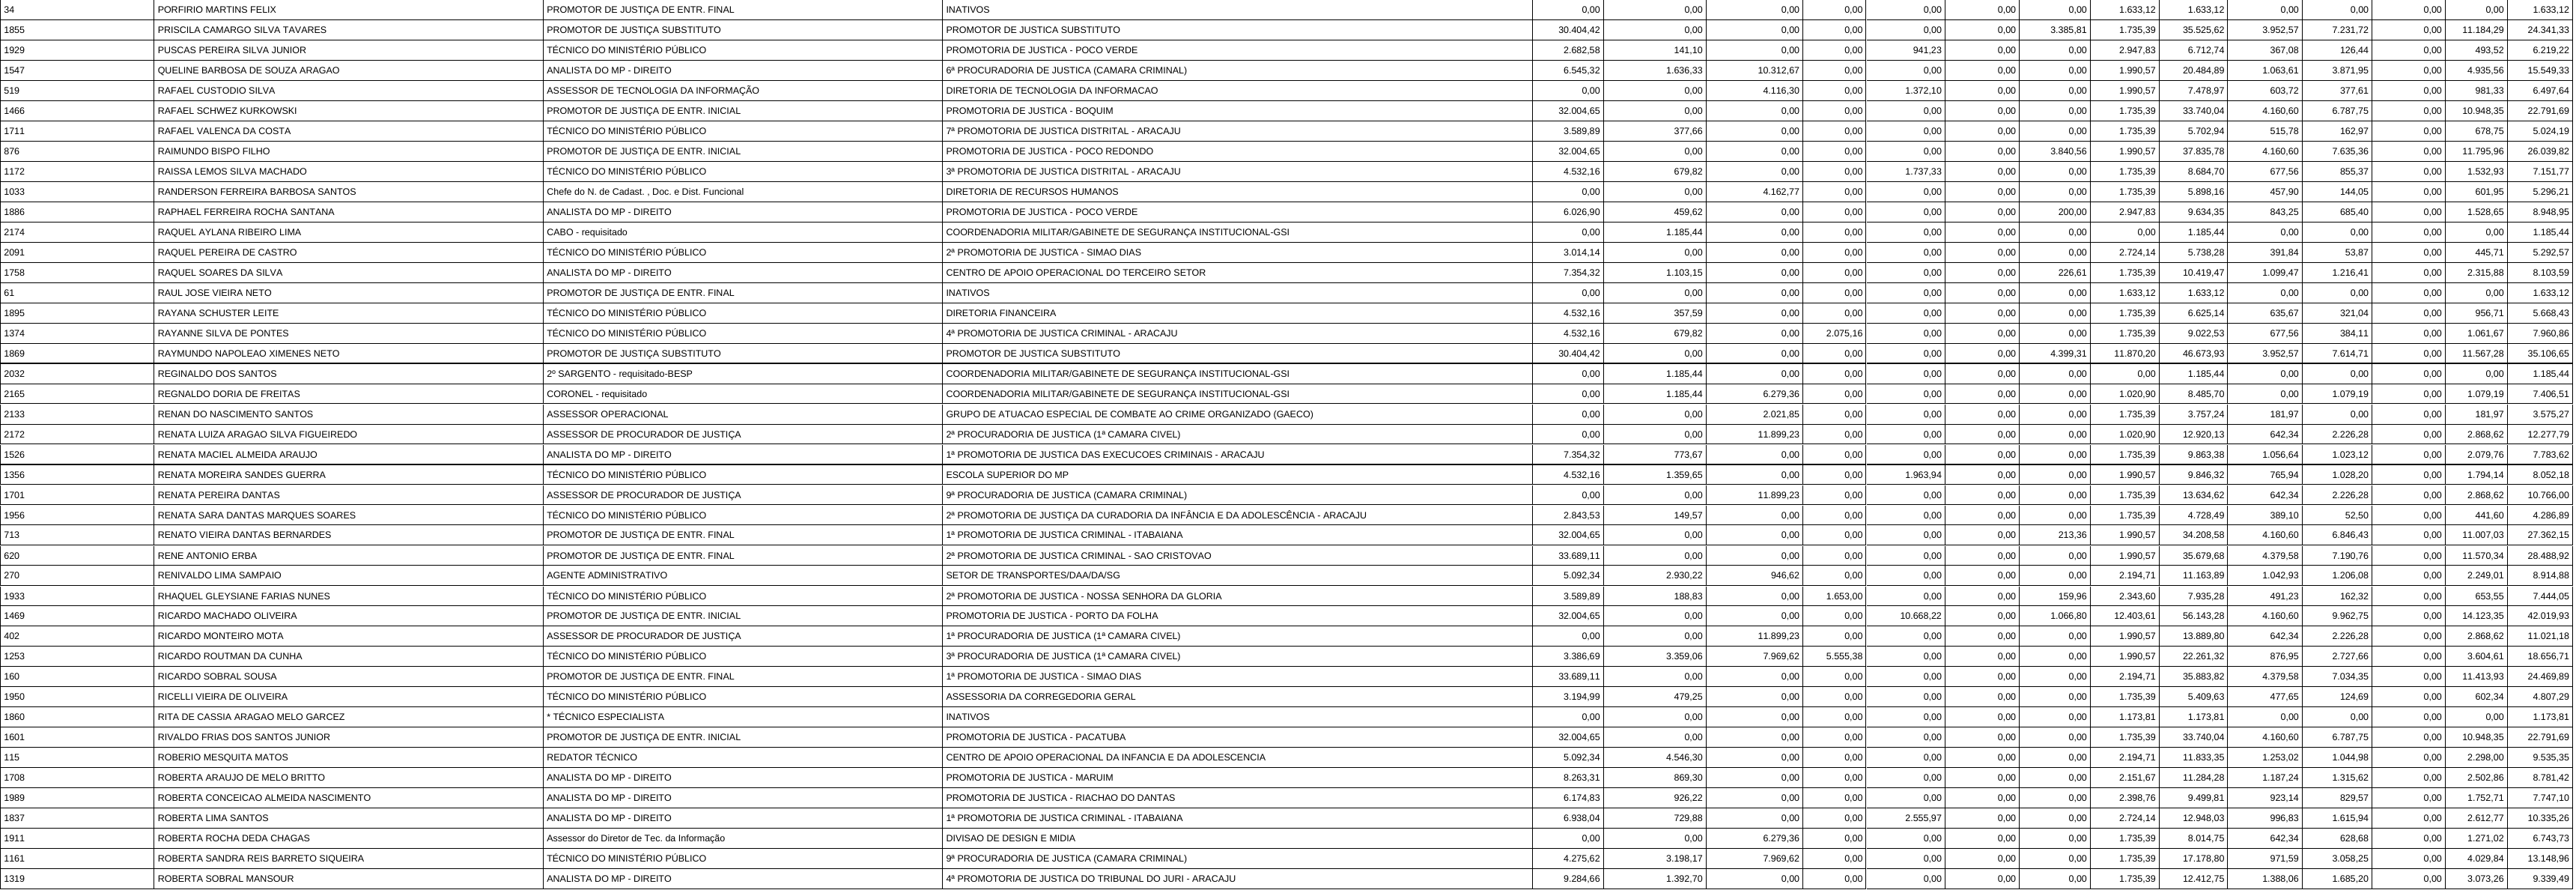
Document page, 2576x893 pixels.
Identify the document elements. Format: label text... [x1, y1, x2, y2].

table_cell 377,61 [2303, 81, 2372, 100]
table_cell 7.969,62 [1707, 849, 1802, 868]
table_cell 0,00 [1867, 121, 1945, 141]
table_cell 0,00 [1945, 202, 2019, 222]
table_cell 0,00 [2372, 849, 2445, 868]
table_cell 1.735,39 [2091, 869, 2159, 889]
table_cell ASSESSOR DE TECNOLOGIA DA INFORMAÇÃO [544, 81, 942, 100]
table_cell DIRETORIA DE RECURSOS HUMANOS [943, 182, 1532, 202]
table_cell 1.185,44 [1604, 384, 1706, 403]
table_cell 0,00 [2020, 384, 2090, 403]
table_cell 0,00 [1707, 263, 1802, 282]
table_cell 4.160,60 [2228, 101, 2302, 121]
table_cell 4.546,30 [1604, 748, 1706, 767]
table_cell 0,00 [1604, 243, 1706, 262]
table_header 0,00 [1533, 0, 1603, 19]
table_cell 0,00 [1945, 587, 2019, 605]
table_cell 0,00 [1707, 465, 1802, 484]
table_header INATIVOS [943, 0, 1532, 19]
table_cell 981,33 [2446, 81, 2507, 100]
table_cell 2.226,28 [2303, 485, 2372, 504]
table_cell 1.532,93 [2446, 162, 2507, 181]
table_cell 8.781,42 [2508, 768, 2572, 787]
table_cell 0,00 [1604, 283, 1706, 303]
table_cell 855,37 [2303, 162, 2372, 181]
table_cell RAQUEL AYLANA RIBEIRO LIMA [154, 223, 543, 242]
table_cell 37.835,78 [2160, 142, 2227, 161]
table_cell 653,55 [2446, 587, 2507, 605]
table_cell TÉCNICO DO MINISTÉRIO PÚBLICO [544, 121, 942, 141]
table_cell RENATA MACIEL ALMEIDA ARAUJO [154, 445, 543, 464]
table_cell 0,00 [1945, 263, 2019, 282]
table_cell ROBERTA SOBRAL MANSOUR [154, 869, 543, 889]
table_cell 0,00 [1803, 485, 1865, 504]
table_cell 0,00 [1945, 81, 2019, 100]
table_cell 843,25 [2228, 202, 2302, 222]
table_cell PROMOTORIA DE JUSTICA - PORTO DA FOLHA [943, 606, 1532, 626]
table_cell 0,00 [1707, 243, 1802, 262]
table_cell 61 [1, 283, 154, 303]
table_cell 0,00 [1867, 324, 1945, 343]
table_cell 1ª PROMOTORIA DE JUSTICA CRIMINAL - ITABAIANA [943, 808, 1532, 828]
table_cell 4.116,30 [1707, 81, 1802, 100]
table_cell 0,00 [1533, 425, 1603, 444]
table_cell 0,00 [2020, 121, 2090, 141]
table_cell 0,00 [1945, 525, 2019, 545]
table_cell 0,00 [2372, 40, 2445, 60]
table_cell 0,00 [2020, 566, 2090, 585]
table_cell 0,00 [2372, 788, 2445, 808]
table_header 0,00 [2372, 0, 2445, 19]
table_cell 1.315,62 [2303, 768, 2372, 787]
table_cell 0,00 [1803, 727, 1865, 747]
table_cell 0,00 [2372, 364, 2445, 384]
table_cell 6.787,75 [2303, 101, 2372, 121]
table_cell 445,71 [2446, 243, 2507, 262]
table_cell 0,00 [2446, 223, 2507, 242]
table_cell 1.990,57 [2091, 546, 2159, 565]
table_cell 0,00 [1945, 223, 2019, 242]
table_cell 0,00 [1803, 768, 1865, 787]
table_cell 0,00 [2228, 223, 2302, 242]
table_cell PROMOTOR DE JUSTICA SUBSTITUTO [943, 344, 1532, 363]
table_cell 1.206,08 [2303, 566, 2372, 585]
table_cell 0,00 [1533, 829, 1603, 848]
table_cell 1.185,44 [2508, 364, 2572, 384]
table_cell ROBERTA CONCEICAO ALMEIDA NASCIMENTO [154, 788, 543, 808]
table_cell 0,00 [1867, 425, 1945, 444]
table_cell RICARDO SOBRAL SOUSA [154, 667, 543, 686]
table_cell 1.020,90 [2091, 384, 2159, 403]
table_cell 0,00 [2020, 485, 2090, 504]
table_cell 2.724,14 [2091, 808, 2159, 828]
table_cell 32.004,65 [1533, 142, 1603, 161]
table_cell 0,00 [1945, 768, 2019, 787]
table_cell PROMOTOR DE JUSTIÇA DE ENTR. FINAL [544, 525, 942, 545]
table_cell 1.173,81 [2508, 707, 2572, 727]
table_cell 0,00 [1533, 405, 1603, 424]
table_cell RAIMUNDO BISPO FILHO [154, 142, 543, 161]
table_cell 9.634,35 [2160, 202, 2227, 222]
table_cell 34.208,58 [2160, 525, 2227, 545]
table_cell 0,00 [2372, 223, 2445, 242]
table_cell RAQUEL PEREIRA DE CASTRO [154, 243, 543, 262]
table_cell 0,00 [1867, 506, 1945, 524]
table_cell 10.766,00 [2508, 485, 2572, 504]
table_cell 0,00 [2020, 303, 2090, 323]
table_cell 226,61 [2020, 263, 2090, 282]
table_cell 0,00 [1803, 142, 1865, 161]
table_cell 3.589,89 [1533, 121, 1603, 141]
table_cell 491,23 [2228, 587, 2302, 605]
table_cell 0,00 [1707, 525, 1802, 545]
table_cell PROMOTOR DE JUSTIÇA DE ENTR. INICIAL [544, 606, 942, 626]
table_cell 1.636,33 [1604, 61, 1706, 80]
table_cell PROMOTORIA DE JUSTICA - RIACHAO DO DANTAS [943, 788, 1532, 808]
table_cell 7.614,71 [2303, 344, 2372, 363]
table_cell 1ª PROMOTORIA DE JUSTICA CRIMINAL - ITABAIANA [943, 525, 1532, 545]
table_cell 0,00 [2372, 829, 2445, 848]
table_cell 5.702,94 [2160, 121, 2227, 141]
table_cell 0,00 [2020, 687, 2090, 706]
table_cell 9.962,75 [2303, 606, 2372, 626]
table_cell 0,00 [2372, 162, 2445, 181]
table_cell 4.029,84 [2446, 849, 2507, 868]
table_cell 11.567,28 [2446, 344, 2507, 363]
table_cell 1.990,57 [2091, 81, 2159, 100]
table_cell 8.014,75 [2160, 829, 2227, 848]
table_cell 876 [1, 142, 154, 161]
table_cell 8.684,70 [2160, 162, 2227, 181]
table_cell 0,00 [1707, 587, 1802, 605]
table_cell ANALISTA DO MP - DIREITO [544, 445, 942, 464]
table_cell 0,00 [2020, 707, 2090, 727]
table_cell 6.279,36 [1707, 384, 1802, 403]
table_cell 12.948,03 [2160, 808, 2227, 828]
table_cell 159,96 [2020, 587, 2090, 605]
table_cell 6.712,74 [2160, 40, 2227, 60]
table_cell 0,00 [2091, 223, 2159, 242]
table_cell 0,00 [2020, 324, 2090, 343]
table_cell 0,00 [1803, 121, 1865, 141]
table_cell 923,14 [2228, 788, 2302, 808]
table_cell 0,00 [1867, 768, 1945, 787]
table_cell 0,00 [2372, 20, 2445, 40]
table_cell 0,00 [1533, 81, 1603, 100]
table_cell 679,82 [1604, 162, 1706, 181]
table_cell 3.058,25 [2303, 849, 2372, 868]
table_cell 0,00 [2372, 869, 2445, 889]
table_cell ESCOLA SUPERIOR DO MP [943, 465, 1532, 484]
table_cell 12.412,75 [2160, 869, 2227, 889]
table_cell 1708 [1, 768, 154, 787]
table_cell 4.379,58 [2228, 667, 2302, 686]
table_cell RANDERSON FERREIRA BARBOSA SANTOS [154, 182, 543, 202]
table_cell 2.226,28 [2303, 626, 2372, 646]
table_cell 1601 [1, 727, 154, 747]
table_cell 0,00 [2372, 606, 2445, 626]
table_cell 1.990,57 [2091, 142, 2159, 161]
table_cell 3.604,61 [2446, 647, 2507, 666]
table_cell 4ª PROMOTORIA DE JUSTICA DO TRIBUNAL DO JURI - ARACAJU [943, 869, 1532, 889]
table_header 0,00 [1867, 0, 1945, 19]
table_cell RENATO VIEIRA DANTAS BERNARDES [154, 525, 543, 545]
table_cell 1.173,81 [2091, 707, 2159, 727]
table_cell 0,00 [2303, 283, 2372, 303]
table_cell RICARDO ROUTMAN DA CUNHA [154, 647, 543, 666]
table_cell 1.185,44 [1604, 364, 1706, 384]
table_cell 7.478,97 [2160, 81, 2227, 100]
table_cell 0,00 [1604, 727, 1706, 747]
table_cell 12.277,79 [2508, 425, 2572, 444]
table_cell 0,00 [2020, 667, 2090, 686]
table_header 1.633,12 [2091, 0, 2159, 19]
table_cell 457,90 [2228, 182, 2302, 202]
table_cell RENE ANTONIO ERBA [154, 546, 543, 565]
table_cell 479,25 [1604, 687, 1706, 706]
table_cell 9.846,32 [2160, 465, 2227, 484]
table_cell 0,00 [1945, 182, 2019, 202]
table_header 0,00 [2020, 0, 2090, 19]
table_cell Assessor do Diretor de Tec. da Informação [544, 829, 942, 848]
table_cell 213,36 [2020, 525, 2090, 545]
table_cell ROBERIO MESQUITA MATOS [154, 748, 543, 767]
table_cell 2.079,76 [2446, 445, 2507, 464]
table_cell 2032 [1, 364, 154, 384]
table_cell 12.920,13 [2160, 425, 2227, 444]
table_cell 3.386,69 [1533, 647, 1603, 666]
table_cell 1.633,12 [2160, 283, 2227, 303]
table_cell 493,52 [2446, 40, 2507, 60]
table_cell 0,00 [2372, 61, 2445, 80]
table_cell 1.185,44 [2508, 223, 2572, 242]
table_cell 17.178,80 [2160, 849, 2227, 868]
table_cell 1ª PROMOTORIA DE JUSTICA - SIMAO DIAS [943, 667, 1532, 686]
table_cell 2.194,71 [2091, 748, 2159, 767]
table_header 0,00 [2228, 0, 2302, 19]
table_cell 0,00 [1707, 687, 1802, 706]
table_cell 0,00 [1945, 869, 2019, 889]
table_cell 0,00 [1867, 303, 1945, 323]
table_cell 6.174,83 [1533, 788, 1603, 808]
table_cell 0,00 [1945, 808, 2019, 828]
table_cell 11.795,96 [2446, 142, 2507, 161]
table_cell PROMOTOR DE JUSTIÇA DE ENTR. FINAL [544, 546, 942, 565]
table_cell 32.004,65 [1533, 606, 1603, 626]
table_cell 8.948,95 [2508, 202, 2572, 222]
table_cell 620 [1, 546, 154, 565]
table_cell ASSESSOR DE PROCURADOR DE JUSTIÇA [544, 626, 942, 646]
table_cell 0,00 [1945, 626, 2019, 646]
table_cell 601,95 [2446, 182, 2507, 202]
table_cell ANALISTA DO MP - DIREITO [544, 61, 942, 80]
table_cell 1.735,39 [2091, 324, 2159, 343]
table_cell 1.735,39 [2091, 687, 2159, 706]
table_cell 0,00 [2372, 808, 2445, 828]
table_cell 389,10 [2228, 506, 2302, 524]
table_cell 2.555,97 [1867, 808, 1945, 828]
table_cell 42.019,93 [2508, 606, 2572, 626]
table_cell TÉCNICO DO MINISTÉRIO PÚBLICO [544, 465, 942, 484]
table_cell 141,10 [1604, 40, 1706, 60]
table_cell 0,00 [2020, 40, 2090, 60]
table_cell 8.103,59 [2508, 263, 2572, 282]
table_cell 829,57 [2303, 788, 2372, 808]
table_cell 5.738,28 [2160, 243, 2227, 262]
table_cell 124,69 [2303, 687, 2372, 706]
table_cell 0,00 [1707, 808, 1802, 828]
table_cell ANALISTA DO MP - DIREITO [544, 202, 942, 222]
table_cell 0,00 [2372, 566, 2445, 585]
table_cell 2.727,66 [2303, 647, 2372, 666]
table_cell 0,00 [1604, 525, 1706, 545]
table_cell 9.535,35 [2508, 748, 2572, 767]
table_cell 1.735,39 [2091, 829, 2159, 848]
table_cell 0,00 [1533, 384, 1603, 403]
table_cell 0,00 [1533, 223, 1603, 242]
table_cell 3.198,17 [1604, 849, 1706, 868]
table_cell 0,00 [1604, 829, 1706, 848]
table_cell 0,00 [2372, 202, 2445, 222]
table_cell 0,00 [1945, 303, 2019, 323]
table_header 0,00 [1945, 0, 2019, 19]
table_cell ASSESSOR OPERACIONAL [544, 405, 942, 424]
table_cell 1.063,61 [2228, 61, 2302, 80]
table_cell 603,72 [2228, 81, 2302, 100]
table_cell 926,22 [1604, 788, 1706, 808]
table_cell 515,78 [2228, 121, 2302, 141]
table_cell 0,00 [1533, 364, 1603, 384]
table_cell 6.625,14 [2160, 303, 2227, 323]
table_cell 0,00 [1533, 485, 1603, 504]
table_header 34 [1, 0, 154, 19]
table_cell 1.023,12 [2303, 445, 2372, 464]
table_cell 1.185,44 [1604, 223, 1706, 242]
table_cell 0,00 [1707, 606, 1802, 626]
table_cell 0,00 [1707, 283, 1802, 303]
table_cell RAFAEL VALENCA DA COSTA [154, 121, 543, 141]
table_cell 0,00 [1604, 485, 1706, 504]
table_cell 0,00 [1604, 425, 1706, 444]
table_cell GRUPO DE ATUACAO ESPECIAL DE COMBATE AO CRIME ORGANIZADO (GAECO) [943, 405, 1532, 424]
table_cell 0,00 [2372, 283, 2445, 303]
table_cell 2.315,88 [2446, 263, 2507, 282]
table_cell 773,67 [1604, 445, 1706, 464]
table_cell 33.689,11 [1533, 546, 1603, 565]
table_cell 2.194,71 [2091, 667, 2159, 686]
table_cell CENTRO DE APOIO OPERACIONAL DA INFANCIA E DA ADOLESCENCIA [943, 748, 1532, 767]
table_cell 8.263,31 [1533, 768, 1603, 787]
table_cell 0,00 [2372, 243, 2445, 262]
table_cell 0,00 [1803, 667, 1865, 686]
table_cell 6.787,75 [2303, 727, 2372, 747]
table_cell 1172 [1, 162, 154, 181]
table_cell 477,65 [2228, 687, 2302, 706]
table_cell ROBERTA LIMA SANTOS [154, 808, 543, 828]
table_cell 0,00 [2372, 425, 2445, 444]
table_cell 20.484,89 [2160, 61, 2227, 80]
table_cell 3.359,06 [1604, 647, 1706, 666]
table_cell 0,00 [1945, 667, 2019, 686]
table_cell RICARDO MONTEIRO MOTA [154, 626, 543, 646]
table_cell 0,00 [2020, 869, 2090, 889]
table_cell 0,00 [2372, 647, 2445, 666]
table_cell 0,00 [1867, 626, 1945, 646]
table_cell 0,00 [1945, 142, 2019, 161]
table_cell TÉCNICO DO MINISTÉRIO PÚBLICO [544, 506, 942, 524]
table_cell 0,00 [1803, 61, 1865, 80]
table_cell 0,00 [1803, 364, 1865, 384]
table_cell 1.392,70 [1604, 869, 1706, 889]
table_cell 0,00 [1867, 727, 1945, 747]
table_cell 0,00 [2020, 647, 2090, 666]
table_header PROMOTOR DE JUSTIÇA DE ENTR. FINAL [544, 0, 942, 19]
table_cell 0,00 [1707, 707, 1802, 727]
table_cell 7ª PROMOTORIA DE JUSTICA DISTRITAL - ARACAJU [943, 121, 1532, 141]
table_cell 46.673,93 [2160, 344, 2227, 363]
table_cell PROMOTORIA DE JUSTICA - POCO VERDE [943, 40, 1532, 60]
table_cell 4.807,29 [2508, 687, 2572, 706]
table_cell 941,23 [1867, 40, 1945, 60]
table_cell 149,57 [1604, 506, 1706, 524]
table_cell 1469 [1, 606, 154, 626]
table_cell 0,00 [1707, 667, 1802, 686]
table_cell 0,00 [2372, 303, 2445, 323]
table_cell 0,00 [1945, 243, 2019, 262]
table_cell PROMOTORIA DE JUSTICA - BOQUIM [943, 101, 1532, 121]
table_cell 0,00 [2372, 546, 2445, 565]
table_cell 0,00 [2020, 445, 2090, 464]
table_cell 1911 [1, 829, 154, 848]
table_cell 0,00 [1945, 647, 2019, 666]
table_cell 1.103,15 [1604, 263, 1706, 282]
table_cell 0,00 [2020, 849, 2090, 868]
table_cell 1547 [1, 61, 154, 80]
table_cell 2.868,62 [2446, 485, 2507, 504]
table_cell 6.026,90 [1533, 202, 1603, 222]
table_cell 1.099,47 [2228, 263, 2302, 282]
table_cell 7.969,62 [1707, 647, 1802, 666]
table_header 0,00 [1803, 0, 1865, 19]
table_cell 2.194,71 [2091, 566, 2159, 585]
table_cell 0,00 [1867, 405, 1945, 424]
table_cell 0,00 [1803, 566, 1865, 585]
table_cell 0,00 [1803, 223, 1865, 242]
table_cell 0,00 [2020, 829, 2090, 848]
table_cell 0,00 [1867, 283, 1945, 303]
table_cell 0,00 [2020, 808, 2090, 828]
table_cell 1711 [1, 121, 154, 141]
table_cell 30.404,42 [1533, 344, 1603, 363]
table_cell 200,00 [2020, 202, 2090, 222]
table_cell 0,00 [2372, 465, 2445, 484]
table_cell 0,00 [1945, 121, 2019, 141]
table_cell 0,00 [2372, 626, 2445, 646]
table_cell 321,04 [2303, 303, 2372, 323]
table_cell 7.783,62 [2508, 445, 2572, 464]
table_cell 0,00 [1707, 223, 1802, 242]
table_cell TÉCNICO DO MINISTÉRIO PÚBLICO [544, 687, 942, 706]
table_cell 0,00 [1803, 506, 1865, 524]
table_cell 0,00 [2020, 182, 2090, 202]
table_cell 11.570,34 [2446, 546, 2507, 565]
table_cell 1161 [1, 849, 154, 868]
table_cell 1.020,90 [2091, 425, 2159, 444]
table_cell 11.021,18 [2508, 626, 2572, 646]
table_cell 33.689,11 [1533, 667, 1603, 686]
table_cell PROMOTORIA DE JUSTICA - MARUIM [943, 768, 1532, 787]
table_cell 11.007,03 [2446, 525, 2507, 545]
table_cell 0,00 [2372, 405, 2445, 424]
table_cell 28.488,92 [2508, 546, 2572, 565]
table_cell 24.341,33 [2508, 20, 2572, 40]
table_cell 0,00 [1945, 606, 2019, 626]
table_cell 0,00 [1867, 748, 1945, 767]
table_cell 0,00 [1867, 849, 1945, 868]
table_cell 0,00 [1867, 829, 1945, 848]
table_cell 0,00 [1803, 546, 1865, 565]
table_cell AGENTE ADMINISTRATIVO [544, 566, 942, 585]
table_cell 11.284,28 [2160, 768, 2227, 787]
table_cell REDATOR TÉCNICO [544, 748, 942, 767]
table_cell 0,00 [1533, 707, 1603, 727]
table_cell 0,00 [2303, 405, 2372, 424]
table_cell 0,00 [1803, 101, 1865, 121]
table_cell COORDENADORIA MILITAR/GABINETE DE SEGURANÇA INSTITUCIONAL-GSI [943, 384, 1532, 403]
table_cell 4.162,77 [1707, 182, 1802, 202]
table_cell 1.044,98 [2303, 748, 2372, 767]
table_cell 1.685,20 [2303, 869, 2372, 889]
table_cell 0,00 [1803, 707, 1865, 727]
table_cell 8.485,70 [2160, 384, 2227, 403]
table_cell 2.682,58 [1533, 40, 1603, 60]
table_cell 2.226,28 [2303, 425, 2372, 444]
table_cell 11.899,23 [1707, 485, 1802, 504]
table_cell 2.947,83 [2091, 40, 2159, 60]
table_cell 4.399,31 [2020, 344, 2090, 363]
table_cell RENATA LUIZA ARAGAO SILVA FIGUEIREDO [154, 425, 543, 444]
table_cell 0,00 [2020, 506, 2090, 524]
table_cell 0,00 [2446, 707, 2507, 727]
table_cell 0,00 [2020, 768, 2090, 787]
table_cell 4.286,89 [2508, 506, 2572, 524]
table_cell 9.284,66 [1533, 869, 1603, 889]
table_cell TÉCNICO DO MINISTÉRIO PÚBLICO [544, 324, 942, 343]
table_cell 956,71 [2446, 303, 2507, 323]
table_cell 2.502,86 [2446, 768, 2507, 787]
table_cell 6ª PROCURADORIA DE JUSTICA (CAMARA CRIMINAL) [943, 61, 1532, 80]
table_cell 0,00 [1867, 182, 1945, 202]
table_cell 1253 [1, 647, 154, 666]
table_cell COORDENADORIA MILITAR/GABINETE DE SEGURANÇA INSTITUCIONAL-GSI [943, 364, 1532, 384]
table_cell 26.039,82 [2508, 142, 2572, 161]
table_cell 1.735,39 [2091, 162, 2159, 181]
table_cell 0,00 [1945, 748, 2019, 767]
table_cell 0,00 [1945, 162, 2019, 181]
table_cell 0,00 [1867, 788, 1945, 808]
table_cell 7.635,36 [2303, 142, 2372, 161]
table_cell 5.296,21 [2508, 182, 2572, 202]
table_cell REGNALDO DORIA DE FREITAS [154, 384, 543, 403]
table_cell 0,00 [2372, 587, 2445, 605]
table_cell 2.021,85 [1707, 405, 1802, 424]
table_cell PROMOTORIA DE JUSTICA - POCO VERDE [943, 202, 1532, 222]
table_cell 0,00 [2372, 81, 2445, 100]
table_cell TÉCNICO DO MINISTÉRIO PÚBLICO [544, 162, 942, 181]
table_cell REGINALDO DOS SANTOS [154, 364, 543, 384]
table_cell 0,00 [1803, 283, 1865, 303]
table_cell ASSESSORIA DA CORREGEDORIA GERAL [943, 687, 1532, 706]
table_cell 12.403,61 [2091, 606, 2159, 626]
table_cell 0,00 [1604, 101, 1706, 121]
table_cell 0,00 [2372, 142, 2445, 161]
table_cell 0,00 [1803, 162, 1865, 181]
table_cell 1.253,02 [2228, 748, 2302, 767]
table_cell 5.024,19 [2508, 121, 2572, 141]
table_cell 7.935,28 [2160, 587, 2227, 605]
table_cell ANALISTA DO MP - DIREITO [544, 788, 942, 808]
table_cell 0,00 [2372, 182, 2445, 202]
table_cell 0,00 [2091, 364, 2159, 384]
table_cell 0,00 [1803, 405, 1865, 424]
table_cell 0,00 [1945, 546, 2019, 565]
table_cell 0,00 [1867, 344, 1945, 363]
table_cell TÉCNICO DO MINISTÉRIO PÚBLICO [544, 647, 942, 666]
table_cell 0,00 [1945, 506, 2019, 524]
table_cell 0,00 [1803, 425, 1865, 444]
table_cell PROMOTOR DE JUSTICA SUBSTITUTO [943, 20, 1532, 40]
table_cell 0,00 [1803, 525, 1865, 545]
table_cell 0,00 [2020, 546, 2090, 565]
table_cell 2172 [1, 425, 154, 444]
table_cell 635,67 [2228, 303, 2302, 323]
table_cell 181,97 [2446, 405, 2507, 424]
table_cell 1.735,39 [2091, 182, 2159, 202]
table_cell 2ª PROMOTORIA DE JUSTICA - NOSSA SENHORA DA GLORIA [943, 587, 1532, 605]
table_cell 4ª PROMOTORIA DE JUSTICA CRIMINAL - ARACAJU [943, 324, 1532, 343]
table_cell 0,00 [2020, 364, 2090, 384]
table_cell 0,00 [1867, 485, 1945, 504]
table_header PORFIRIO MARTINS FELIX [154, 0, 543, 19]
table_cell 0,00 [1945, 687, 2019, 706]
table_cell 642,34 [2228, 485, 2302, 504]
table_cell TÉCNICO DO MINISTÉRIO PÚBLICO [544, 587, 942, 605]
table_cell 1.735,39 [2091, 303, 2159, 323]
table_cell 0,00 [1945, 707, 2019, 727]
table_cell 5.092,34 [1533, 748, 1603, 767]
table_cell 0,00 [2020, 162, 2090, 181]
table_cell 11.413,93 [2446, 667, 2507, 686]
table_cell 0,00 [2020, 81, 2090, 100]
table_cell INATIVOS [943, 283, 1532, 303]
table_cell 6.219,22 [2508, 40, 2572, 60]
table_cell 765,94 [2228, 465, 2302, 484]
table_cell RIVALDO FRIAS DOS SANTOS JUNIOR [154, 727, 543, 747]
table_cell PROMOTOR DE JUSTIÇA SUBSTITUTO [544, 20, 942, 40]
table_cell DIRETORIA FINANCEIRA [943, 303, 1532, 323]
table_cell 0,00 [1945, 20, 2019, 40]
table_cell 0,00 [1707, 506, 1802, 524]
table_cell RAPHAEL FERREIRA ROCHA SANTANA [154, 202, 543, 222]
table_cell 160 [1, 667, 154, 686]
table_cell 188,83 [1604, 587, 1706, 605]
table_cell RENAN DO NASCIMENTO SANTOS [154, 405, 543, 424]
table_cell 22.791,69 [2508, 101, 2572, 121]
table_cell 384,11 [2303, 324, 2372, 343]
table_cell 3.014,14 [1533, 243, 1603, 262]
table_cell 0,00 [2372, 506, 2445, 524]
table_cell 24.469,89 [2508, 667, 2572, 686]
table_cell 0,00 [2020, 101, 2090, 121]
table_cell 0,00 [1867, 647, 1945, 666]
table_cell 0,00 [1867, 223, 1945, 242]
table_cell 2ª PROMOTORIA DE JUSTICA CRIMINAL - SAO CRISTOVAO [943, 546, 1532, 565]
table_cell 0,00 [1867, 667, 1945, 686]
table_cell 1989 [1, 788, 154, 808]
table_cell 15.549,33 [2508, 61, 2572, 80]
table_cell 0,00 [1533, 182, 1603, 202]
table_cell 642,34 [2228, 829, 2302, 848]
table_cell 7.231,72 [2303, 20, 2372, 40]
table_cell 2.398,76 [2091, 788, 2159, 808]
table_cell 0,00 [1707, 101, 1802, 121]
table_cell 0,00 [1707, 869, 1802, 889]
table_cell 1356 [1, 465, 154, 484]
table_cell 1.633,12 [2091, 283, 2159, 303]
table_cell 1319 [1, 869, 154, 889]
table_cell 2.151,67 [2091, 768, 2159, 787]
table_cell 0,00 [2020, 727, 2090, 747]
table_cell 0,00 [1707, 768, 1802, 787]
table_cell 0,00 [1604, 20, 1706, 40]
table_cell 1.794,14 [2446, 465, 2507, 484]
table_cell 0,00 [2020, 61, 2090, 80]
table_cell ANALISTA DO MP - DIREITO [544, 263, 942, 282]
table_cell 1950 [1, 687, 154, 706]
table_cell 0,00 [2372, 384, 2445, 403]
table_cell 4.532,16 [1533, 303, 1603, 323]
table_cell RENATA MOREIRA SANDES GUERRA [154, 465, 543, 484]
table_cell 729,88 [1604, 808, 1706, 828]
table_cell 0,00 [2020, 405, 2090, 424]
table_cell 4.935,56 [2446, 61, 2507, 80]
table_cell 1.185,44 [2160, 223, 2227, 242]
table_cell 1.752,71 [2446, 788, 2507, 808]
table_cell ANALISTA DO MP - DIREITO [544, 869, 942, 889]
table_cell 30.404,42 [1533, 20, 1603, 40]
table_cell 0,00 [1707, 546, 1802, 565]
table_cell 162,97 [2303, 121, 2372, 141]
table_header 0,00 [1707, 0, 1802, 19]
table_cell 0,00 [1867, 707, 1945, 727]
table_cell 0,00 [1945, 364, 2019, 384]
table_cell RENATA SARA DANTAS MARQUES SOARES [154, 506, 543, 524]
table_cell 0,00 [1803, 829, 1865, 848]
table_cell 32.004,65 [1533, 525, 1603, 545]
table_cell 0,00 [1533, 283, 1603, 303]
table_cell 0,00 [2372, 667, 2445, 686]
table_cell 0,00 [1707, 162, 1802, 181]
table_cell 11.870,20 [2091, 344, 2159, 363]
table_cell RITA DE CASSIA ARAGAO MELO GARCEZ [154, 707, 543, 727]
table_cell 0,00 [1707, 727, 1802, 747]
table_cell 685,40 [2303, 202, 2372, 222]
table_cell 0,00 [1707, 445, 1802, 464]
table_cell 0,00 [1707, 364, 1802, 384]
table_cell 0,00 [1945, 485, 2019, 504]
table_cell 0,00 [1945, 445, 2019, 464]
table_cell RAUL JOSE VIEIRA NETO [154, 283, 543, 303]
table_cell 5.092,34 [1533, 566, 1603, 585]
table_cell PROMOTOR DE JUSTIÇA DE ENTR. INICIAL [544, 142, 942, 161]
table_cell 3.871,95 [2303, 61, 2372, 80]
table_header 1.633,12 [2160, 0, 2227, 19]
table_cell 0,00 [1604, 182, 1706, 202]
table_cell 1.735,39 [2091, 849, 2159, 868]
table_cell 0,00 [2020, 626, 2090, 646]
table_cell 0,00 [1707, 303, 1802, 323]
table_cell RHAQUEL GLEYSIANE FARIAS NUNES [154, 587, 543, 605]
table_cell 0,00 [1604, 606, 1706, 626]
table_cell 33.740,04 [2160, 101, 2227, 121]
table_cell 9.022,53 [2160, 324, 2227, 343]
table_cell 0,00 [2372, 768, 2445, 787]
table_cell CABO - requisitado [544, 223, 942, 242]
table_cell 1.028,20 [2303, 465, 2372, 484]
table_cell 679,82 [1604, 324, 1706, 343]
table_cell 11.899,23 [1707, 425, 1802, 444]
table_cell 1374 [1, 324, 154, 343]
table_cell 0,00 [2372, 324, 2445, 343]
table_cell 0,00 [1803, 243, 1865, 262]
table_cell 3ª PROMOTORIA DE JUSTICA DISTRITAL - ARACAJU [943, 162, 1532, 181]
table_cell 22.261,32 [2160, 647, 2227, 666]
table_cell 181,97 [2228, 405, 2302, 424]
table_cell 8.914,88 [2508, 566, 2572, 585]
table_cell 1033 [1, 182, 154, 202]
table_cell 7.190,76 [2303, 546, 2372, 565]
table_cell 0,00 [1803, 687, 1865, 706]
table_cell 2.343,60 [2091, 587, 2159, 605]
table_cell 11.833,35 [2160, 748, 2227, 767]
table_cell RAFAEL SCHWEZ KURKOWSKI [154, 101, 543, 121]
table_cell 0,00 [1803, 182, 1865, 202]
table_cell PROMOTOR DE JUSTIÇA DE ENTR. INICIAL [544, 727, 942, 747]
table_cell 7.034,35 [2303, 667, 2372, 686]
table_cell 0,00 [1945, 727, 2019, 747]
table_cell 713 [1, 525, 154, 545]
table_header 0,00 [2303, 0, 2372, 19]
table_cell 0,00 [2372, 263, 2445, 282]
table_cell 869,30 [1604, 768, 1706, 787]
table_cell 1701 [1, 485, 154, 504]
table_cell 367,08 [2228, 40, 2302, 60]
table_cell 10.948,35 [2446, 727, 2507, 747]
table_cell 0,00 [1867, 263, 1945, 282]
table_cell PROMOTOR DE JUSTIÇA DE ENTR. FINAL [544, 667, 942, 686]
table_cell 0,00 [1803, 465, 1865, 484]
table_cell 10.668,22 [1867, 606, 1945, 626]
table_cell 1855 [1, 20, 154, 40]
table_cell 2.930,22 [1604, 566, 1706, 585]
table_cell 3.757,24 [2160, 405, 2227, 424]
table_cell 2174 [1, 223, 154, 242]
table_cell 0,00 [2303, 223, 2372, 242]
table_cell 3.840,56 [2020, 142, 2090, 161]
table_cell 6.938,04 [1533, 808, 1603, 828]
table_cell 2º SARGENTO - requisitado-BESP [544, 364, 942, 384]
table_cell 0,00 [1604, 405, 1706, 424]
table_cell 35.525,62 [2160, 20, 2227, 40]
table_cell 0,00 [2228, 283, 2302, 303]
table_cell 519 [1, 81, 154, 100]
table_cell 0,00 [1867, 687, 1945, 706]
table_cell 0,00 [1707, 121, 1802, 141]
table_cell 270 [1, 566, 154, 585]
table_cell PROMOTOR DE JUSTIÇA DE ENTR. INICIAL [544, 101, 942, 121]
table_cell 0,00 [1945, 849, 2019, 868]
table_cell 8.052,18 [2508, 465, 2572, 484]
table_cell 0,00 [1945, 40, 2019, 60]
table_cell 0,00 [1803, 384, 1865, 403]
table_cell 53,87 [2303, 243, 2372, 262]
table_cell RAISSA LEMOS SILVA MACHADO [154, 162, 543, 181]
table_cell 0,00 [1945, 405, 2019, 424]
table_cell 0,00 [1867, 546, 1945, 565]
table_cell 391,84 [2228, 243, 2302, 262]
table_cell COORDENADORIA MILITAR/GABINETE DE SEGURANÇA INSTITUCIONAL-GSI [943, 223, 1532, 242]
table_cell 7.960,86 [2508, 324, 2572, 343]
table_cell 1.735,39 [2091, 121, 2159, 141]
table_cell 2ª PROCURADORIA DE JUSTICA (1ª CAMARA CIVEL) [943, 425, 1532, 444]
table_cell 11.899,23 [1707, 626, 1802, 646]
table_cell 0,00 [1604, 81, 1706, 100]
table_cell 13.889,80 [2160, 626, 2227, 646]
table_cell 0,00 [2020, 223, 2090, 242]
table_cell 10.312,67 [1707, 61, 1802, 80]
table_header 0,00 [2446, 0, 2507, 19]
table_cell 6.497,64 [2508, 81, 2572, 100]
table_cell 0,00 [2372, 525, 2445, 545]
table_cell 13.634,62 [2160, 485, 2227, 504]
table_cell 1.735,39 [2091, 405, 2159, 424]
table_cell 35.106,65 [2508, 344, 2572, 363]
table_cell 0,00 [2020, 425, 2090, 444]
table_cell 1.271,02 [2446, 829, 2507, 848]
table_cell 1.079,19 [2446, 384, 2507, 403]
table_cell 0,00 [1867, 566, 1945, 585]
table_cell 971,59 [2228, 849, 2302, 868]
table_cell 2165 [1, 384, 154, 403]
table_cell 3.194,99 [1533, 687, 1603, 706]
table_cell 7.354,32 [1533, 263, 1603, 282]
table_cell 9.499,81 [2160, 788, 2227, 808]
table_cell PROMOTORIA DE JUSTICA - PACATUBA [943, 727, 1532, 747]
table_cell 0,00 [1867, 364, 1945, 384]
table_cell 14.123,35 [2446, 606, 2507, 626]
table_cell 377,66 [1604, 121, 1706, 141]
table_cell 1.735,39 [2091, 263, 2159, 282]
table_cell 7.747,10 [2508, 788, 2572, 808]
table_cell 0,00 [2372, 687, 2445, 706]
table_cell 3.952,57 [2228, 20, 2302, 40]
table_cell 0,00 [1707, 20, 1802, 40]
table_cell ANALISTA DO MP - DIREITO [544, 808, 942, 828]
table_cell 0,00 [1867, 525, 1945, 545]
table_cell 4.532,16 [1533, 162, 1603, 181]
table_cell 1.990,57 [2091, 626, 2159, 646]
table_cell 1956 [1, 506, 154, 524]
table_cell 1.056,64 [2228, 445, 2302, 464]
table_cell 0,00 [1803, 748, 1865, 767]
table_cell 2.843,53 [1533, 506, 1603, 524]
table_cell 0,00 [1707, 788, 1802, 808]
table_cell RAQUEL SOARES DA SILVA [154, 263, 543, 282]
table_cell 3ª PROCURADORIA DE JUSTICA (1ª CAMARA CIVEL) [943, 647, 1532, 666]
table_cell ASSESSOR DE PROCURADOR DE JUSTIÇA [544, 425, 942, 444]
table_cell 0,00 [1707, 142, 1802, 161]
table_cell SETOR DE TRANSPORTES/DAA/DA/SG [943, 566, 1532, 585]
table_cell 1.737,33 [1867, 162, 1945, 181]
table_cell TÉCNICO DO MINISTÉRIO PÚBLICO [544, 243, 942, 262]
table_cell 0,00 [1945, 384, 2019, 403]
table_cell 0,00 [2372, 344, 2445, 363]
table_cell Chefe do N. de Cadast. , Doc. e Dist. Funcional [544, 182, 942, 202]
table_cell 5.898,16 [2160, 182, 2227, 202]
table_cell 4.532,16 [1533, 324, 1603, 343]
table_cell 0,00 [2372, 445, 2445, 464]
table_cell 1.388,06 [2228, 869, 2302, 889]
table_cell 0,00 [1803, 788, 1865, 808]
table_cell 0,00 [1867, 869, 1945, 889]
table_cell 0,00 [2020, 465, 2090, 484]
table_cell 6.743,73 [2508, 829, 2572, 848]
table_cell 0,00 [1867, 61, 1945, 80]
table_cell 1.216,41 [2303, 263, 2372, 282]
table_cell 946,62 [1707, 566, 1802, 585]
table_cell 0,00 [1803, 808, 1865, 828]
table_cell 7.354,32 [1533, 445, 1603, 464]
table_cell 1886 [1, 202, 154, 222]
table_cell PROMOTORIA DE JUSTICA - POCO REDONDO [943, 142, 1532, 161]
table_cell 1.066,80 [2020, 606, 2090, 626]
table_cell 0,00 [1803, 81, 1865, 100]
table_cell 1.061,67 [2446, 324, 2507, 343]
table_cell 3.589,89 [1533, 587, 1603, 605]
table_cell 144,05 [2303, 182, 2372, 202]
table_cell 0,00 [1707, 40, 1802, 60]
table_cell 602,34 [2446, 687, 2507, 706]
table_cell ANALISTA DO MP - DIREITO [544, 768, 942, 787]
table_cell 0,00 [1604, 344, 1706, 363]
table_cell 27.362,15 [2508, 525, 2572, 545]
table_cell 1929 [1, 40, 154, 60]
table_cell 9.339,49 [2508, 869, 2572, 889]
table_cell 0,00 [1945, 566, 2019, 585]
table_cell * TÉCNICO ESPECIALISTA [544, 707, 942, 727]
table_cell 0,00 [1803, 303, 1865, 323]
table_cell 1ª PROMOTORIA DE JUSTICA DAS EXECUCOES CRIMINAIS - ARACAJU [943, 445, 1532, 464]
table_cell 1.079,19 [2303, 384, 2372, 403]
table_cell 0,00 [1867, 384, 1945, 403]
table_cell 0,00 [1945, 425, 2019, 444]
table_cell 0,00 [1945, 283, 2019, 303]
table_cell 1.735,39 [2091, 445, 2159, 464]
table_cell 677,56 [2228, 324, 2302, 343]
table_cell 0,00 [1604, 142, 1706, 161]
table_cell RAYANA SCHUSTER LEITE [154, 303, 543, 323]
table_cell 2.612,77 [2446, 808, 2507, 828]
table_cell 0,00 [1604, 626, 1706, 646]
table_cell 1837 [1, 808, 154, 828]
table_cell 3.385,81 [2020, 20, 2090, 40]
table_cell 9ª PROCURADORIA DE JUSTICA (CAMARA CRIMINAL) [943, 485, 1532, 504]
table_cell 0,00 [1867, 142, 1945, 161]
table_cell 0,00 [1867, 243, 1945, 262]
table_cell 402 [1, 626, 154, 646]
table_cell 2.249,01 [2446, 566, 2507, 585]
table_cell DIRETORIA DE TECNOLOGIA DA INFORMACAO [943, 81, 1532, 100]
table_cell 0,00 [1867, 101, 1945, 121]
table_cell 18.656,71 [2508, 647, 2572, 666]
table_cell 0,00 [2228, 707, 2302, 727]
table_cell 0,00 [1803, 445, 1865, 464]
table_cell 1758 [1, 263, 154, 282]
table_cell 2091 [1, 243, 154, 262]
table_cell 0,00 [1867, 587, 1945, 605]
table_cell PROMOTOR DE JUSTIÇA DE ENTR. FINAL [544, 283, 942, 303]
table_cell RICARDO MACHADO OLIVEIRA [154, 606, 543, 626]
table_cell 3.575,27 [2508, 405, 2572, 424]
table_cell 35.679,68 [2160, 546, 2227, 565]
table_cell CENTRO DE APOIO OPERACIONAL DO TERCEIRO SETOR [943, 263, 1532, 282]
table_cell 1ª PROCURADORIA DE JUSTICA (1ª CAMARA CIVEL) [943, 626, 1532, 646]
table_cell QUELINE BARBOSA DE SOUZA ARAGAO [154, 61, 543, 80]
table_cell 0,00 [1803, 202, 1865, 222]
table_cell 0,00 [1803, 263, 1865, 282]
table_cell 2ª PROMOTORIA DE JUSTICA - SIMAO DIAS [943, 243, 1532, 262]
table_cell RAYANNE SILVA DE PONTES [154, 324, 543, 343]
table_cell 5.409,63 [2160, 687, 2227, 706]
table_cell 677,56 [2228, 162, 2302, 181]
table_cell 0,00 [2020, 243, 2090, 262]
table_cell 642,34 [2228, 626, 2302, 646]
table_cell 0,00 [1803, 344, 1865, 363]
table_cell 1.359,65 [1604, 465, 1706, 484]
table_cell 0,00 [2372, 101, 2445, 121]
table_cell 2133 [1, 405, 154, 424]
table_cell 0,00 [2372, 748, 2445, 767]
table_cell 1.187,24 [2228, 768, 2302, 787]
table_cell 0,00 [1803, 849, 1865, 868]
table_cell 1933 [1, 587, 154, 605]
table_cell 2.724,14 [2091, 243, 2159, 262]
table_cell 9.863,38 [2160, 445, 2227, 464]
table_cell 0,00 [1867, 20, 1945, 40]
table_cell 35.883,82 [2160, 667, 2227, 686]
table_cell 6.545,32 [1533, 61, 1603, 80]
table_cell 459,62 [1604, 202, 1706, 222]
table_cell 0,00 [1707, 324, 1802, 343]
table_cell PRISCILA CAMARGO SILVA TAVARES [154, 20, 543, 40]
table_cell 6.846,43 [2303, 525, 2372, 545]
table_cell 1526 [1, 445, 154, 464]
table_cell 0,00 [1707, 202, 1802, 222]
table_cell 7.151,77 [2508, 162, 2572, 181]
table_cell 0,00 [2372, 485, 2445, 504]
table_cell 4.728,49 [2160, 506, 2227, 524]
table_cell 4.160,60 [2228, 142, 2302, 161]
table_cell 0,00 [1803, 869, 1865, 889]
table_cell 2.868,62 [2446, 626, 2507, 646]
table_cell 1869 [1, 344, 154, 363]
table_cell 642,34 [2228, 425, 2302, 444]
table_cell 1.990,57 [2091, 525, 2159, 545]
table_cell INATIVOS [943, 707, 1532, 727]
table_header 1.633,12 [2508, 0, 2572, 19]
table_cell 1.990,57 [2091, 647, 2159, 666]
table_cell 1.653,00 [1803, 587, 1865, 605]
table_cell 0,00 [1803, 606, 1865, 626]
table_cell 1466 [1, 101, 154, 121]
table_cell 0,00 [2228, 384, 2302, 403]
table_cell 0,00 [2020, 748, 2090, 767]
table_cell 10.419,47 [2160, 263, 2227, 282]
table_cell 10.335,26 [2508, 808, 2572, 828]
table_cell 56.143,28 [2160, 606, 2227, 626]
table_cell 357,59 [1604, 303, 1706, 323]
table_cell TÉCNICO DO MINISTÉRIO PÚBLICO [544, 303, 942, 323]
table_cell 0,00 [1533, 626, 1603, 646]
table_cell ROBERTA ARAUJO DE MELO BRITTO [154, 768, 543, 787]
table_cell 32.004,65 [1533, 101, 1603, 121]
table_cell 13.148,96 [2508, 849, 2572, 868]
table_cell 678,75 [2446, 121, 2507, 141]
table_cell RAYMUNDO NAPOLEAO XIMENES NETO [154, 344, 543, 363]
table_cell 1.633,12 [2508, 283, 2572, 303]
table_cell 1.372,10 [1867, 81, 1945, 100]
table_cell 4.532,16 [1533, 465, 1603, 484]
table_cell 628,68 [2303, 829, 2372, 848]
table_cell 1.735,39 [2091, 727, 2159, 747]
table_cell 876,95 [2228, 647, 2302, 666]
table_cell 0,00 [1604, 546, 1706, 565]
table_cell 2.868,62 [2446, 425, 2507, 444]
table_cell 1.735,39 [2091, 20, 2159, 40]
table_cell 0,00 [1803, 626, 1865, 646]
table_cell RICELLI VIEIRA DE OLIVEIRA [154, 687, 543, 706]
table_cell 2.075,16 [1803, 324, 1865, 343]
table_cell 4.160,60 [2228, 727, 2302, 747]
table_cell 162,32 [2303, 587, 2372, 605]
table_cell 0,00 [1803, 20, 1865, 40]
table_cell 1.042,93 [2228, 566, 2302, 585]
table_cell 1.735,39 [2091, 506, 2159, 524]
table_cell 0,00 [1707, 748, 1802, 767]
table_cell 5.555,38 [1803, 647, 1865, 666]
table_cell 11.163,89 [2160, 566, 2227, 585]
table_cell 0,00 [1945, 788, 2019, 808]
table_cell 32.004,65 [1533, 727, 1603, 747]
table_cell PUSCAS PEREIRA SILVA JUNIOR [154, 40, 543, 60]
table_cell ROBERTA SANDRA REIS BARRETO SIQUEIRA [154, 849, 543, 868]
table_cell 0,00 [1945, 829, 2019, 848]
table_cell ROBERTA ROCHA DEDA CHAGAS [154, 829, 543, 848]
table_cell 1.528,65 [2446, 202, 2507, 222]
table_cell 4.275,62 [1533, 849, 1603, 868]
table_cell 1.185,44 [2160, 364, 2227, 384]
table_cell 1.615,94 [2303, 808, 2372, 828]
table_cell 0,00 [1604, 707, 1706, 727]
table_cell 0,00 [2372, 121, 2445, 141]
table_header 0,00 [1604, 0, 1706, 19]
table_cell 0,00 [2303, 364, 2372, 384]
table_cell 4.379,58 [2228, 546, 2302, 565]
table_cell 1.990,57 [2091, 465, 2159, 484]
table_cell 1.963,94 [1867, 465, 1945, 484]
table_cell TÉCNICO DO MINISTÉRIO PÚBLICO [544, 849, 942, 868]
table_cell 1.173,81 [2160, 707, 2227, 727]
table_cell 2.947,83 [2091, 202, 2159, 222]
table_cell 10.948,35 [2446, 101, 2507, 121]
table_cell 126,44 [2303, 40, 2372, 60]
table_cell 6.279,36 [1707, 829, 1802, 848]
table_cell 0,00 [1945, 324, 2019, 343]
table_cell ASSESSOR DE PROCURADOR DE JUSTIÇA [544, 485, 942, 504]
table_cell 0,00 [1707, 344, 1802, 363]
table_cell 1895 [1, 303, 154, 323]
table_cell RAFAEL CUSTODIO SILVA [154, 81, 543, 100]
table_cell DIVISAO DE DESIGN E MIDIA [943, 829, 1532, 848]
table_cell 115 [1, 748, 154, 767]
table_cell TÉCNICO DO MINISTÉRIO PÚBLICO [544, 40, 942, 60]
table_cell 22.791,69 [2508, 727, 2572, 747]
table_cell 4.160,60 [2228, 525, 2302, 545]
table_cell 1.735,39 [2091, 101, 2159, 121]
table_cell 7.444,05 [2508, 587, 2572, 605]
table_cell 7.406,51 [2508, 384, 2572, 403]
table_cell 52,50 [2303, 506, 2372, 524]
table_cell PROMOTOR DE JUSTIÇA SUBSTITUTO [544, 344, 942, 363]
table_cell 0,00 [2446, 364, 2507, 384]
table_cell 4.160,60 [2228, 606, 2302, 626]
table_cell 5.292,57 [2508, 243, 2572, 262]
table_cell 0,00 [2446, 283, 2507, 303]
table_cell 2ª PROMOTORIA DE JUSTIÇA DA CURADORIA DA INFÂNCIA E DA ADOLESCÊNCIA - ARACAJU [943, 506, 1532, 524]
table_cell RENIVALDO LIMA SAMPAIO [154, 566, 543, 585]
table_cell 5.668,43 [2508, 303, 2572, 323]
table_cell 0,00 [2228, 364, 2302, 384]
table_cell 0,00 [2303, 707, 2372, 727]
table_cell 0,00 [1945, 344, 2019, 363]
table_cell CORONEL - requisitado [544, 384, 942, 403]
table_cell 996,83 [2228, 808, 2302, 828]
table_cell 441,60 [2446, 506, 2507, 524]
table_cell 1860 [1, 707, 154, 727]
table_cell 1.990,57 [2091, 61, 2159, 80]
table_cell 0,00 [1867, 445, 1945, 464]
table_cell 0,00 [1604, 667, 1706, 686]
table_cell 0,00 [1945, 101, 2019, 121]
table_cell 33.740,04 [2160, 727, 2227, 747]
table_cell RENATA PEREIRA DANTAS [154, 485, 543, 504]
table_cell 0,00 [1945, 61, 2019, 80]
table_cell 0,00 [2372, 707, 2445, 727]
table_cell 0,00 [2020, 788, 2090, 808]
table_cell 9ª PROCURADORIA DE JUSTICA (CAMARA CRIMINAL) [943, 849, 1532, 868]
table_cell 2.298,00 [2446, 748, 2507, 767]
table_cell 0,00 [2372, 727, 2445, 747]
table_cell 3.073,26 [2446, 869, 2507, 889]
table_cell 0,00 [1867, 202, 1945, 222]
table_cell 3.952,57 [2228, 344, 2302, 363]
table_cell 11.184,29 [2446, 20, 2507, 40]
table_cell 0,00 [2020, 283, 2090, 303]
table_cell 1.735,39 [2091, 485, 2159, 504]
table_cell 0,00 [1803, 40, 1865, 60]
table_cell 0,00 [1945, 465, 2019, 484]
